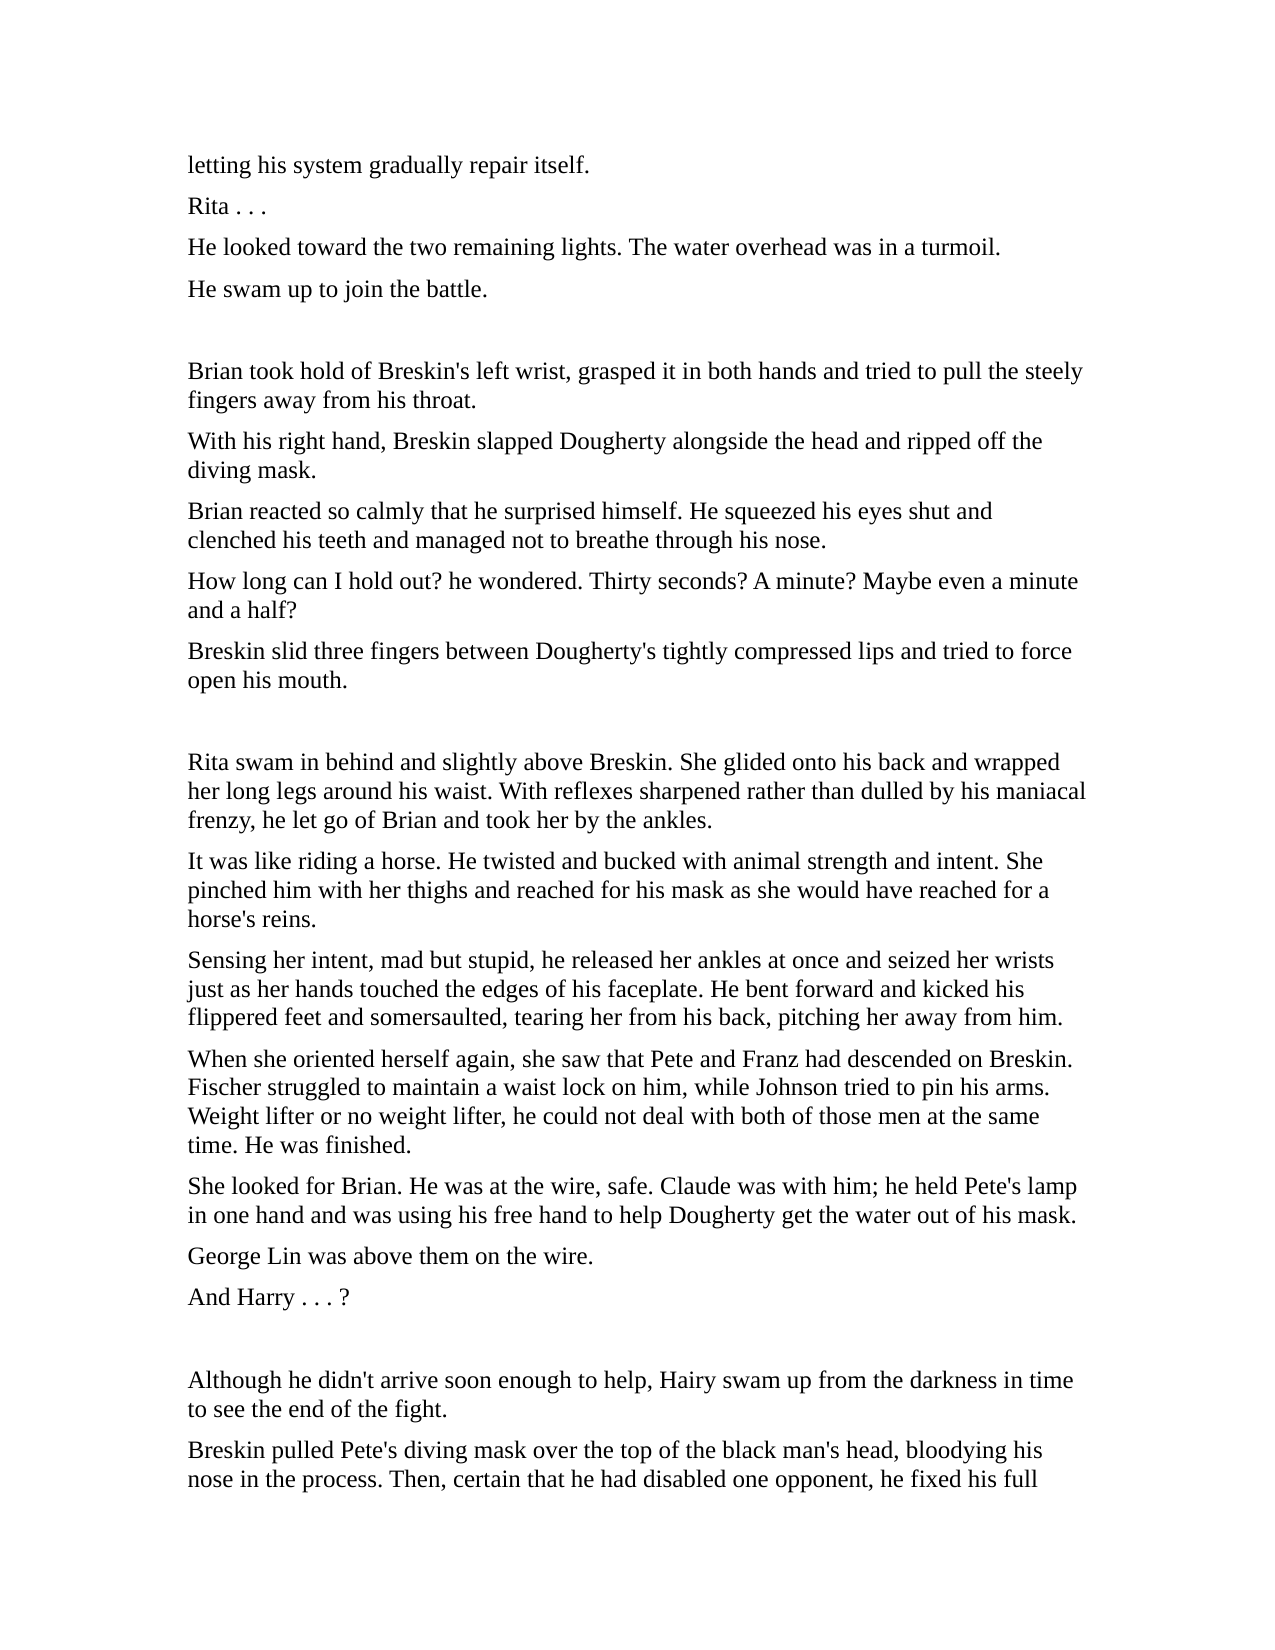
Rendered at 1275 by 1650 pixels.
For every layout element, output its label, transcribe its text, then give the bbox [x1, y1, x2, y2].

text Rita . . . [187, 191, 1087, 220]
text George Lin was above them on the wire. [187, 1241, 1087, 1270]
text It was like riding a horse. He twisted and bucked with animal strength and intent. She pinched him with her thighs and reached for his mask as she would have reached for a horse's reins. [187, 846, 1087, 932]
text How long can I hold out? he wondered. Thirty seconds? A minute? Maybe even a minute and a half? [187, 566, 1087, 624]
text Rita swam in behind and slightly above Breskin. She glided onto his back and wrapped her long legs around his waist. With reflexes sharpened rather than dulled by his maniacal frenzy, he let go of Brian and took her by the ankles. [187, 747, 1087, 834]
text Breskin pulled Pete's diving mask over the top of the black man's head, bloodying his nose in the process. Then, certain that he had disabled one opponent, he fixed his full [187, 1435, 1087, 1492]
text Brian reacted so calmly that he surprised himself. He squeezed his eyes shut and clenched his teeth and managed not to breathe through his nose. [187, 496, 1087, 554]
text When she oriented herself again, she saw that Pete and Franz had descended on Breskin. Fischer struggled to maintain a waist lock on him, while Johnson tried to pin his arms. Weight lifter or no weight lifter, he could not deal with both of those men at the same time. He was finished. [187, 1044, 1087, 1159]
text He swam up to join the battle. [187, 274, 1087, 302]
text And Harry . . . ? [187, 1282, 1087, 1311]
text With his right hand, Breskin slapped Dougherty alongside the head and ripped off the diving mask. [187, 426, 1087, 484]
text He looked toward the two remaining lights. The water overhead was in a turmoil. [187, 232, 1087, 261]
text Sensing her intent, mad but stupid, he released her ankles at once and seized her wrists just as her hands touched the edges of his faceplate. He bent forward and kicked his flippered feet and somersaulted, tearing her from his back, pitching her away from him. [187, 945, 1087, 1031]
text She looked for Brian. He was at the wire, safe. Claude was with him; he held Pete's lamp in one hand and was using his free hand to help Dougherty get the water out of his mask. [187, 1171, 1087, 1229]
text Brian took hold of Breskin's left wrist, grasped it in both hands and tried to pull the steely fingers away from his throat. [187, 356, 1087, 414]
text letting his system gradually repair itself. [187, 150, 1087, 179]
text Although he didn't arrive soon enough to help, Hairy swam up from the darkness in time to see the end of the fight. [187, 1365, 1087, 1422]
text Breskin slid three fingers between Dougherty's tightly compressed lips and tried to force open his mouth. [187, 636, 1087, 694]
